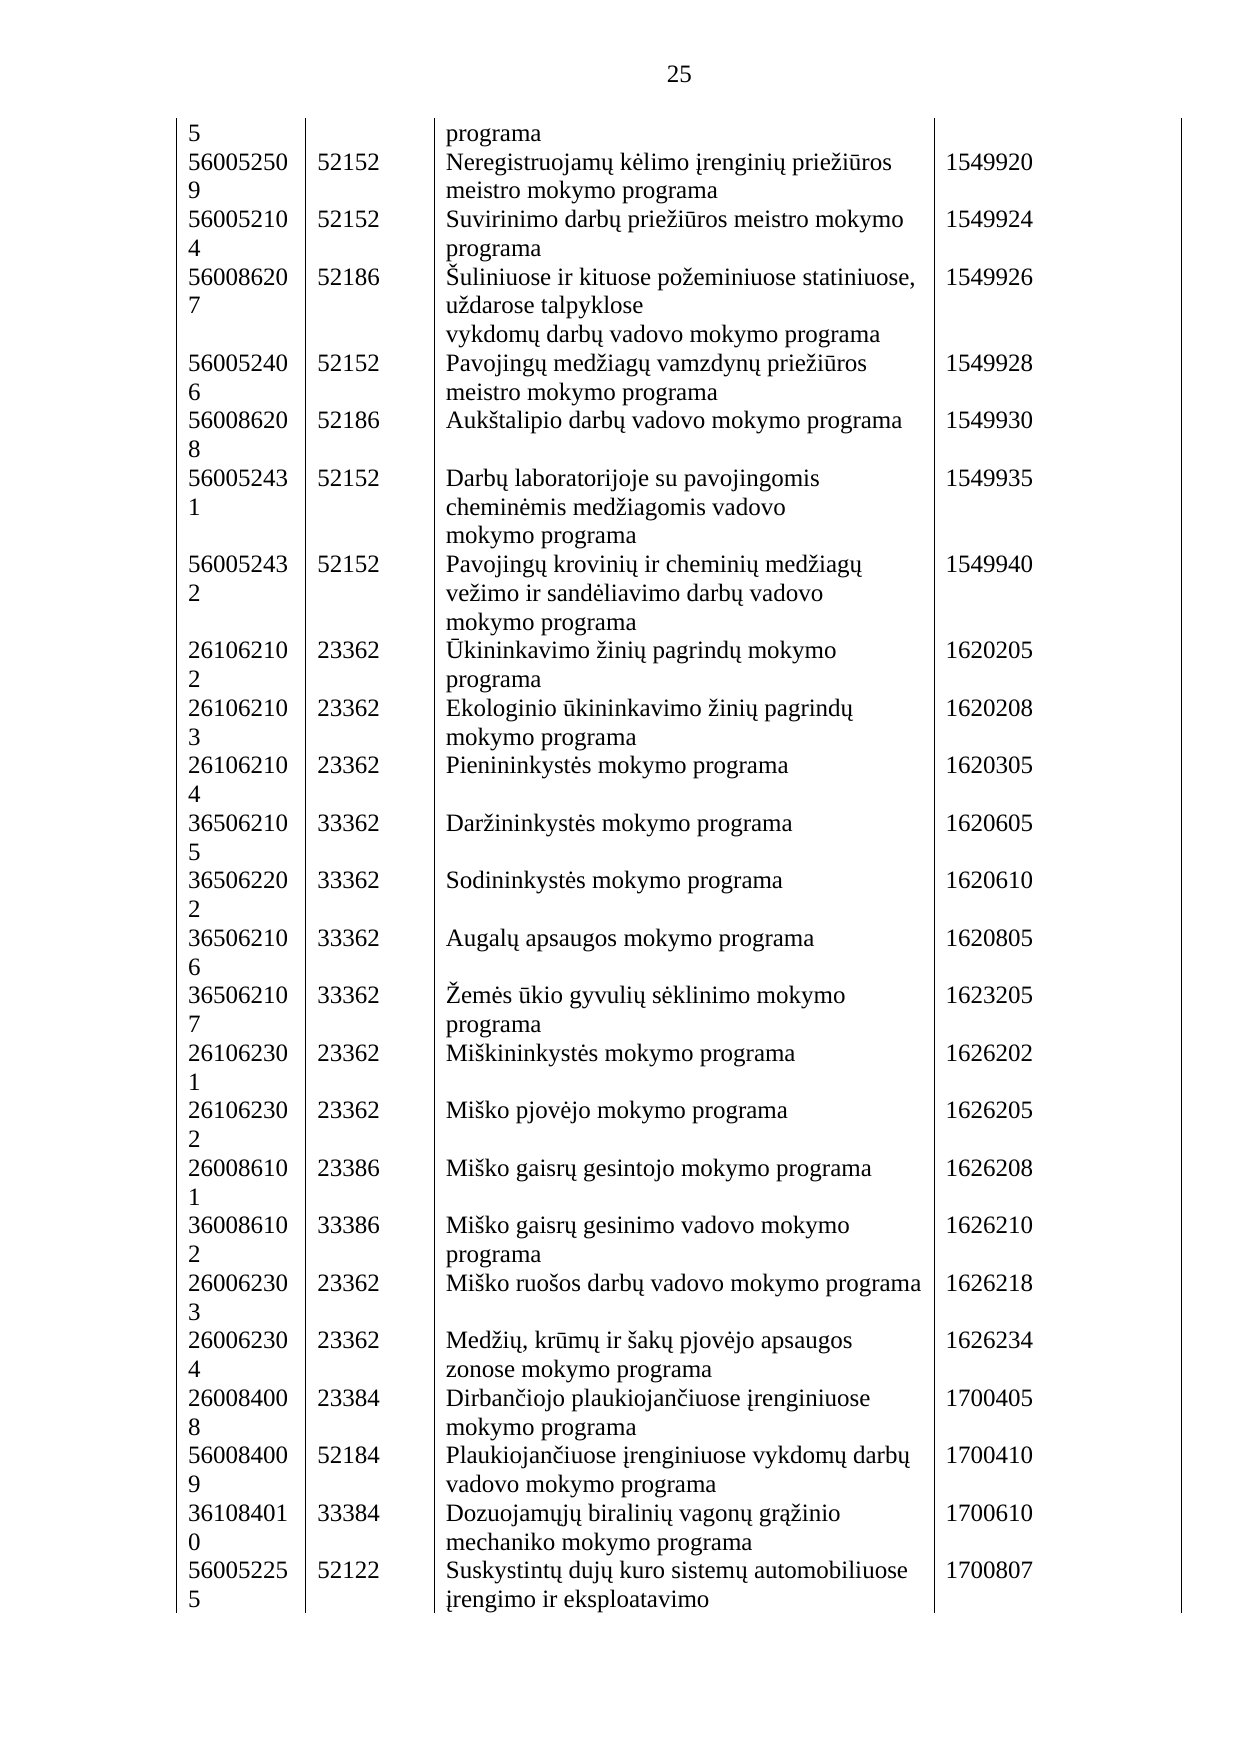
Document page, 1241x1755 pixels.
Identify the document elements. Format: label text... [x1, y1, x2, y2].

table_cell 1626205 [935, 1096, 1181, 1153]
table_cell 260084008 [177, 1383, 305, 1441]
table_cell Suvirinimo darbų priežiūros meistro mokymo programa [435, 204, 934, 262]
table_cell 1626218 [935, 1268, 1181, 1326]
table_cell 560052104 [177, 204, 305, 262]
table_cell 1549928 [935, 348, 1181, 406]
table_cell 52184 [306, 1441, 434, 1498]
table_cell 361084010 [177, 1498, 305, 1556]
table_cell 1549926 [935, 262, 1181, 319]
table_cell 23386 [306, 1153, 434, 1211]
table_cell Medžių, krūmų ir šakų pjovėjo apsaugos zonose mokymo programa [435, 1326, 934, 1383]
table_cell 23362 [306, 1096, 434, 1153]
table_cell Šuliniuose ir kituose požeminiuose statiniuose, uždarose talpyklose [435, 262, 934, 319]
table_cell 1626202 [935, 1038, 1181, 1096]
table_cell vykdomų darbų vadovo mokymo programa [435, 319, 934, 348]
table_cell 1620305 [935, 751, 1181, 808]
table_cell [306, 521, 434, 549]
table_cell Pienininkystės mokymo programa [435, 751, 934, 808]
table_cell 560052509 [177, 147, 305, 204]
table_cell Sodininkystės mokymo programa [435, 866, 934, 923]
table_cell 260062303 [177, 1268, 305, 1326]
table_cell 1549924 [935, 204, 1181, 262]
table_cell Ūkininkavimo žinių pagrindų mokymo programa [435, 636, 934, 693]
table_cell 261062104 [177, 751, 305, 808]
table_cell Žemės ūkio gyvulių sėklinimo mokymo programa [435, 981, 934, 1038]
table_cell 1620610 [935, 866, 1181, 923]
table_cell Neregistruojamų kėlimo įrenginių priežiūros meistro mokymo programa [435, 147, 934, 204]
table_cell 1623205 [935, 981, 1181, 1038]
table_cell Dozuojamųjų biralinių vagonų grąžinio mechaniko mokymo programa [435, 1498, 934, 1556]
table_cell Dirbančiojo plaukiojančiuose įrenginiuose mokymo programa [435, 1383, 934, 1441]
table_cell 52152 [306, 147, 434, 204]
table_cell 560052255 [177, 1556, 305, 1613]
table_cell 52152 [306, 348, 434, 406]
table_cell 33386 [306, 1211, 434, 1268]
table_cell 1700610 [935, 1498, 1181, 1556]
table_cell 33384 [306, 1498, 434, 1556]
table_cell 261062301 [177, 1038, 305, 1096]
table_cell 52122 [306, 1556, 434, 1613]
table_cell [935, 319, 1181, 348]
table_cell Miško gaisrų gesintojo mokymo programa [435, 1153, 934, 1211]
table_cell 1620605 [935, 808, 1181, 866]
table_cell 365062107 [177, 981, 305, 1038]
table_cell 261062103 [177, 693, 305, 751]
table_cell 5 [177, 118, 305, 147]
table_cell 52152 [306, 204, 434, 262]
table_cell 23362 [306, 693, 434, 751]
table_cell 23362 [306, 636, 434, 693]
table_cell [935, 607, 1181, 636]
table_cell 52186 [306, 406, 434, 463]
table_cell 365062106 [177, 923, 305, 981]
table_cell 33362 [306, 923, 434, 981]
table_cell [177, 319, 305, 348]
table_cell 365062105 [177, 808, 305, 866]
table_cell 1620208 [935, 693, 1181, 751]
table_cell 1620205 [935, 636, 1181, 693]
table_cell 33362 [306, 808, 434, 866]
table_cell Suskystintų dujų kuro sistemų automobiliuose įrengimo ir eksploatavimo [435, 1556, 934, 1613]
table_cell 1549930 [935, 406, 1181, 463]
table_cell Miškininkystės mokymo programa [435, 1038, 934, 1096]
table_cell 1626210 [935, 1211, 1181, 1268]
table_cell 260086101 [177, 1153, 305, 1211]
table_cell 560086208 [177, 406, 305, 463]
table_cell 52186 [306, 262, 434, 319]
table_cell [177, 607, 305, 636]
table_cell [306, 319, 434, 348]
table_cell 1700807 [935, 1556, 1181, 1613]
table_cell 1700410 [935, 1441, 1181, 1498]
table_cell Miško gaisrų gesinimo vadovo mokymo programa [435, 1211, 934, 1268]
table_cell 360086102 [177, 1211, 305, 1268]
table_cell Pavojingų medžiagų vamzdynų priežiūros meistro mokymo programa [435, 348, 934, 406]
table_cell 261062102 [177, 636, 305, 693]
table_cell Miško ruošos darbų vadovo mokymo programa [435, 1268, 934, 1326]
table_cell Aukštalipio darbų vadovo mokymo programa [435, 406, 934, 463]
table_cell 560052432 [177, 549, 305, 607]
table_cell 23362 [306, 1038, 434, 1096]
table_cell Pavojingų krovinių ir cheminių medžiagų vežimo ir sandėliavimo darbų vadovo [435, 549, 934, 607]
table_cell [935, 118, 1181, 147]
table_cell 23362 [306, 1268, 434, 1326]
table_cell 365062202 [177, 866, 305, 923]
table_cell Darbų laboratorijoje su pavojingomis cheminėmis medžiagomis vadovo [435, 463, 934, 521]
table_cell programa [435, 118, 934, 147]
table_cell 1700405 [935, 1383, 1181, 1441]
table_cell 1626208 [935, 1153, 1181, 1211]
table_cell [177, 521, 305, 549]
table_cell Augalų apsaugos mokymo programa [435, 923, 934, 981]
table_cell 1626234 [935, 1326, 1181, 1383]
table_cell 560086207 [177, 262, 305, 319]
table_cell 1549940 [935, 549, 1181, 607]
table_cell mokymo programa [435, 607, 934, 636]
table_cell 1549935 [935, 463, 1181, 521]
table_cell 52152 [306, 463, 434, 521]
table_cell 33362 [306, 866, 434, 923]
table_cell [306, 607, 434, 636]
table_cell 23362 [306, 751, 434, 808]
table_cell 560052406 [177, 348, 305, 406]
table_cell 33362 [306, 981, 434, 1038]
table_cell 23362 [306, 1326, 434, 1383]
table_cell Daržininkystės mokymo programa [435, 808, 934, 866]
table_cell 261062302 [177, 1096, 305, 1153]
table_cell 52152 [306, 549, 434, 607]
table_cell 1620805 [935, 923, 1181, 981]
table_cell mokymo programa [435, 521, 934, 549]
table_cell 1549920 [935, 147, 1181, 204]
table_cell 560052431 [177, 463, 305, 521]
table_cell 23384 [306, 1383, 434, 1441]
table_cell [306, 118, 434, 147]
table_cell 560084009 [177, 1441, 305, 1498]
table_cell [935, 521, 1181, 549]
table_cell Plaukiojančiuose įrenginiuose vykdomų darbų vadovo mokymo programa [435, 1441, 934, 1498]
table_cell Miško pjovėjo mokymo programa [435, 1096, 934, 1153]
table_cell 260062304 [177, 1326, 305, 1383]
table_cell Ekologinio ūkininkavimo žinių pagrindų mokymo programa [435, 693, 934, 751]
